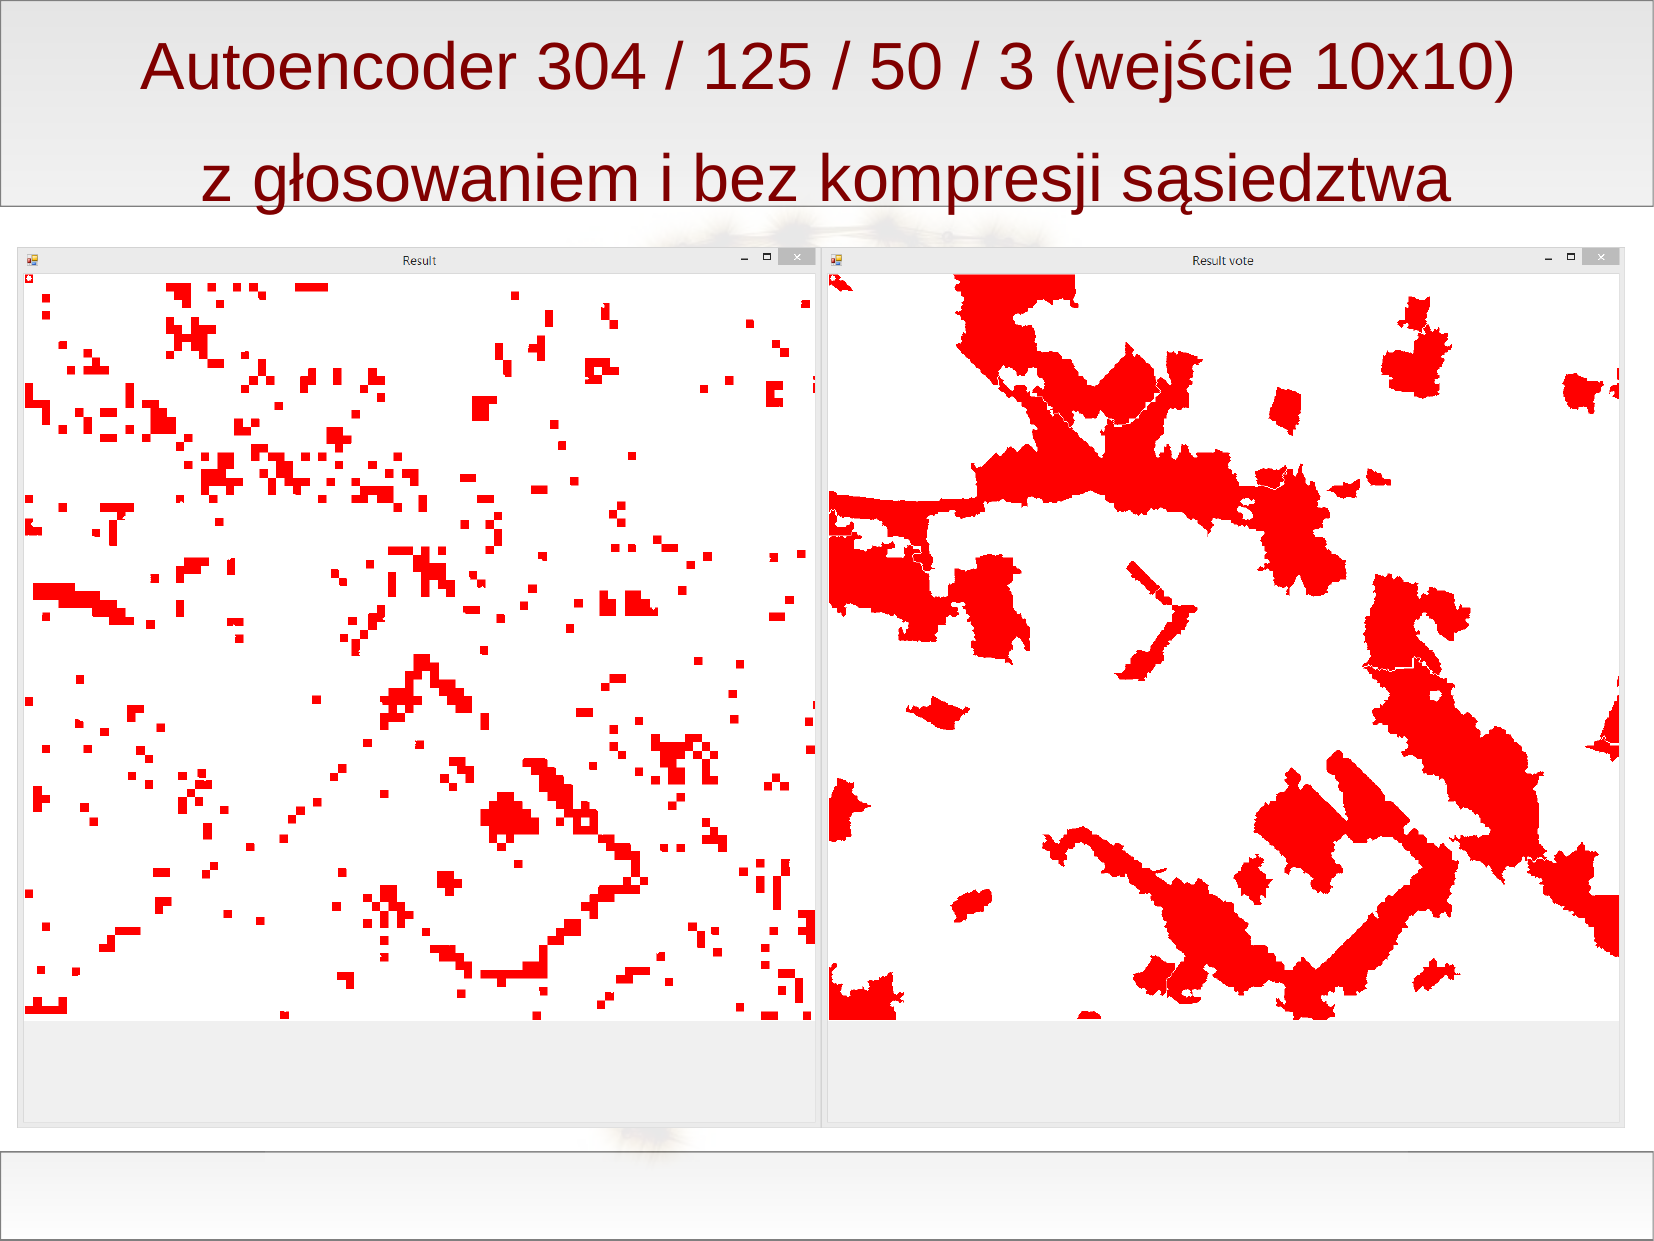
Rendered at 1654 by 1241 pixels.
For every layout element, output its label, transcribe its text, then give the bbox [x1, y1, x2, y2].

picture [17, 197, 1625, 1181]
title Autoencoder 304 / 125 / 50 / 3 (wejście 10x10) z głosowaniem i bez kompresji sąsiedztwa [59, 9, 1595, 197]
picture [265, 197, 279, 210]
